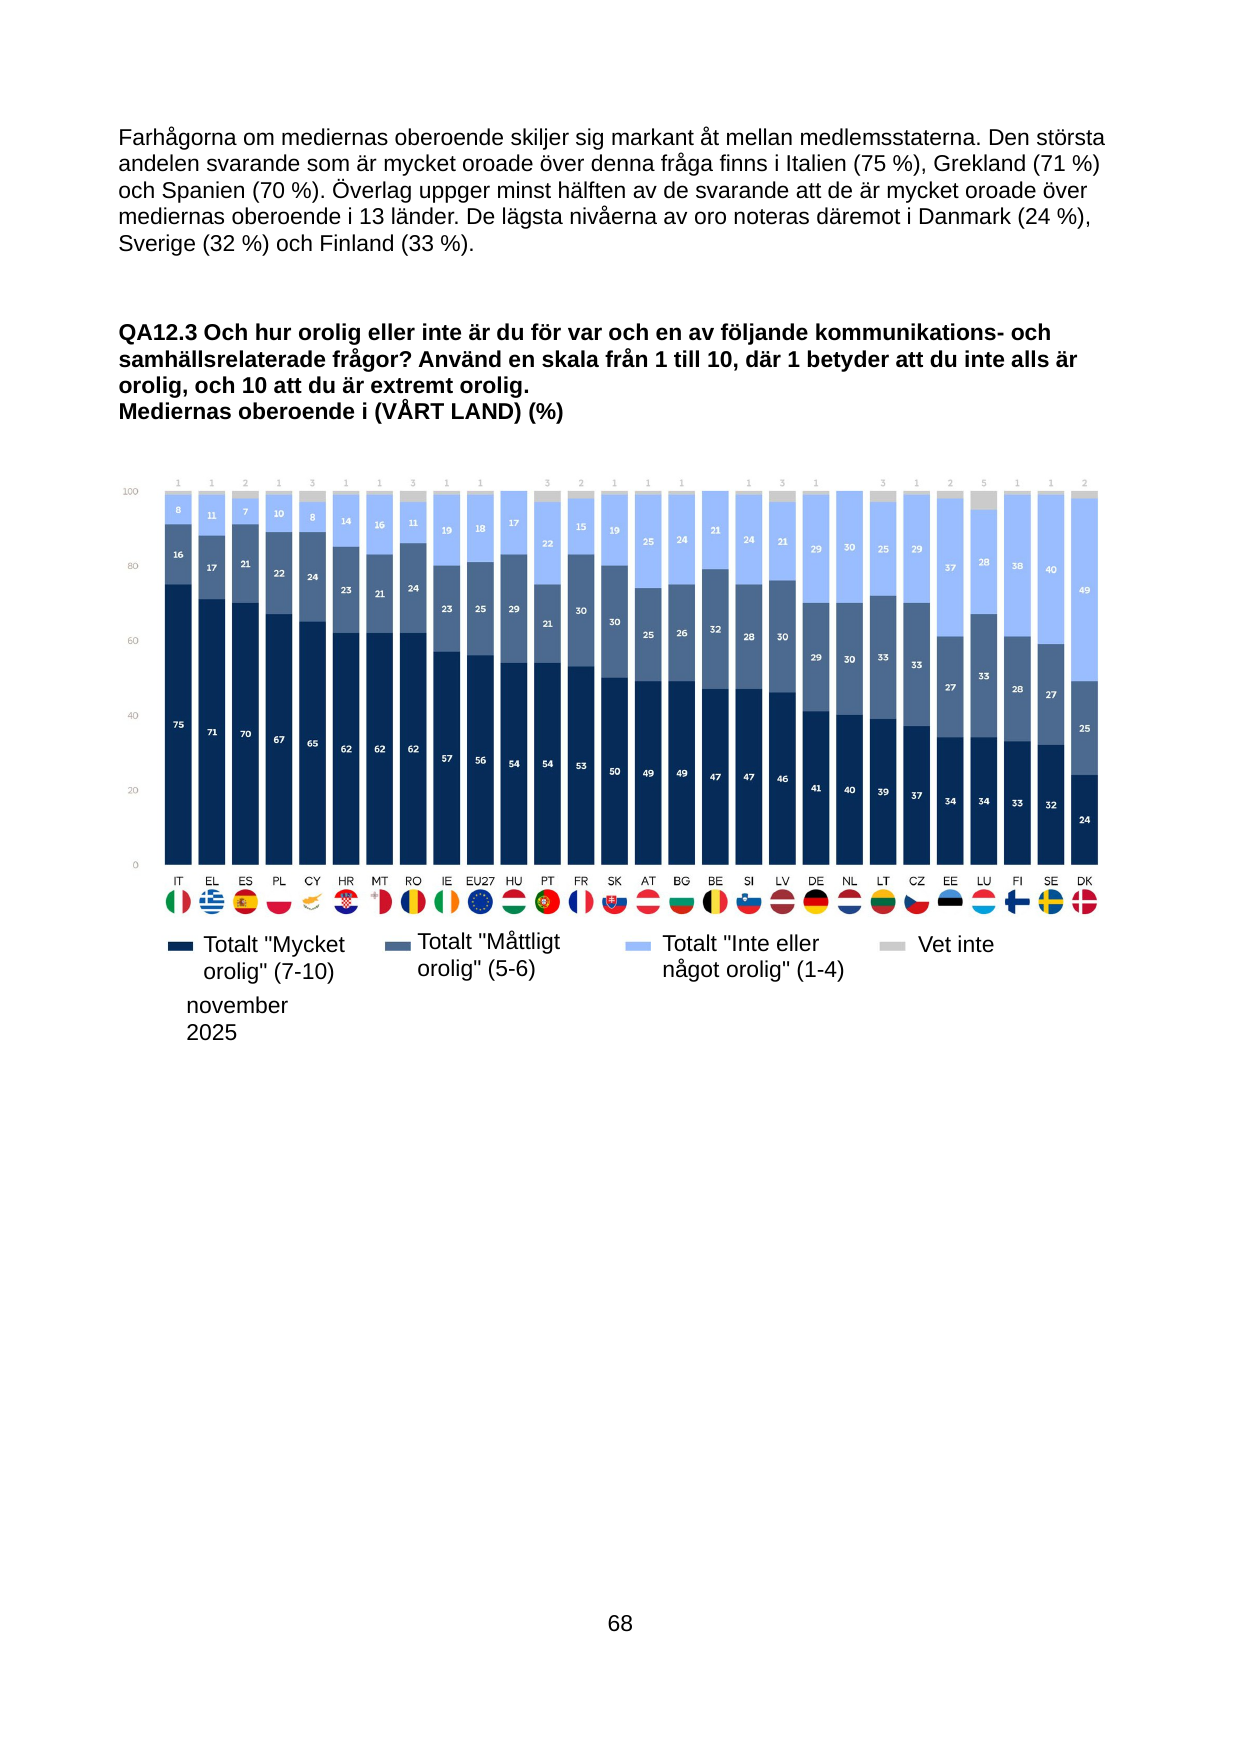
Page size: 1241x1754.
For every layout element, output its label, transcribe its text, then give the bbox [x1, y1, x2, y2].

picture [491, 933, 500, 946]
picture [115, 472, 1099, 918]
picture [160, 933, 910, 954]
picture [544, 938, 550, 948]
text Farhågorna om mediernas oberoende skiljer sig markant åt mellan medlemsstaterna. Den största andelen svarande som är mycket oroade över denna fråga finns i Italien (75 %), Grekland (71 %) och Spanien (70 %). Överlag uppger minst hälften av de svarande att de är mycket oroade över mediernas oberoende i 13 länder. De lägsta nivåerna av oro noteras däremot i Danmark (24 %), Sverige (32 %) och Finland (33 %). [118, 124, 1122, 256]
